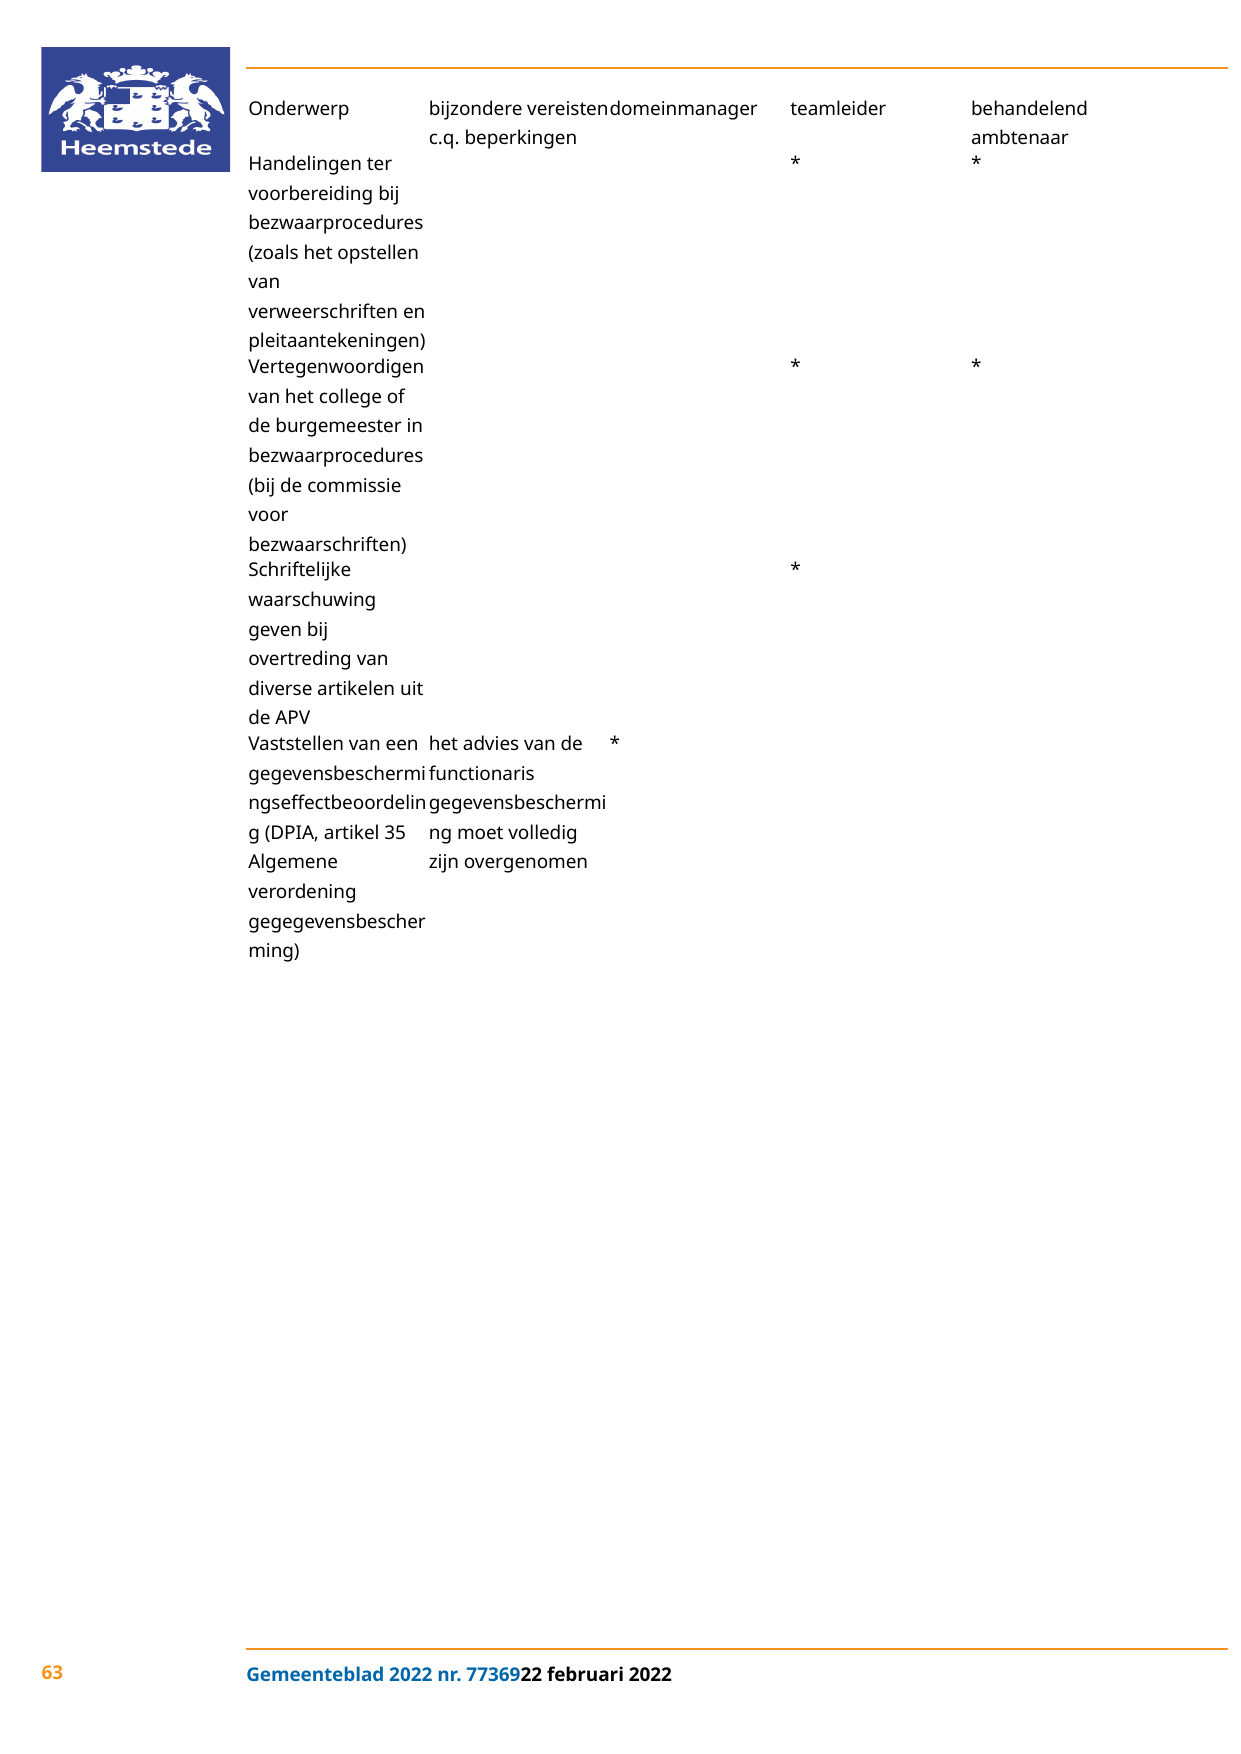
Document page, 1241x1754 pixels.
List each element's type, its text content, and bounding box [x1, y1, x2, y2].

table_cell [609, 557, 790, 730]
table_cell * [790, 557, 971, 730]
table_cell [429, 557, 609, 730]
table_cell [790, 730, 971, 963]
table_cell [429, 354, 609, 557]
table_cell * [790, 354, 971, 557]
table_cell Vertegenwoordigen van het college of de burgemeester in bezwaarprocedures (bij de commissie voor bezwaarschriften) [248, 354, 429, 557]
table_cell * [971, 354, 1152, 557]
table_header bijzondere vereisten c.q. beperkingen [429, 95, 609, 150]
table_cell Handelingen ter voorbereiding bij bezwaarprocedures (zoals het opstellen van verweerschriften en pleitaantekeningen) [248, 150, 429, 353]
table_cell Vaststellen van een gegevensbeschermingseffectbeoordeling (DPIA, artikel 35 Algemene verordening gegegevensbescherming) [248, 730, 429, 963]
table_cell [609, 150, 790, 353]
table_header domeinmanager [609, 95, 790, 150]
picture [41, 47, 231, 172]
table_cell * [609, 730, 790, 963]
table_header teamleider [790, 95, 971, 150]
table_header Onderwerp [248, 95, 429, 150]
table_cell * [971, 150, 1152, 353]
table_cell [971, 730, 1152, 963]
table_cell het advies van de functionaris gegevensbescherming moet volledig zijn overgenomen [429, 730, 609, 963]
table_cell * [790, 150, 971, 353]
table_header behandelend ambtenaar [971, 95, 1152, 150]
table_cell [429, 150, 609, 353]
table_cell [609, 354, 790, 557]
table_cell [971, 557, 1152, 730]
table_cell Schriftelijke waarschuwing geven bij overtreding van diverse artikelen uit de APV [248, 557, 429, 730]
